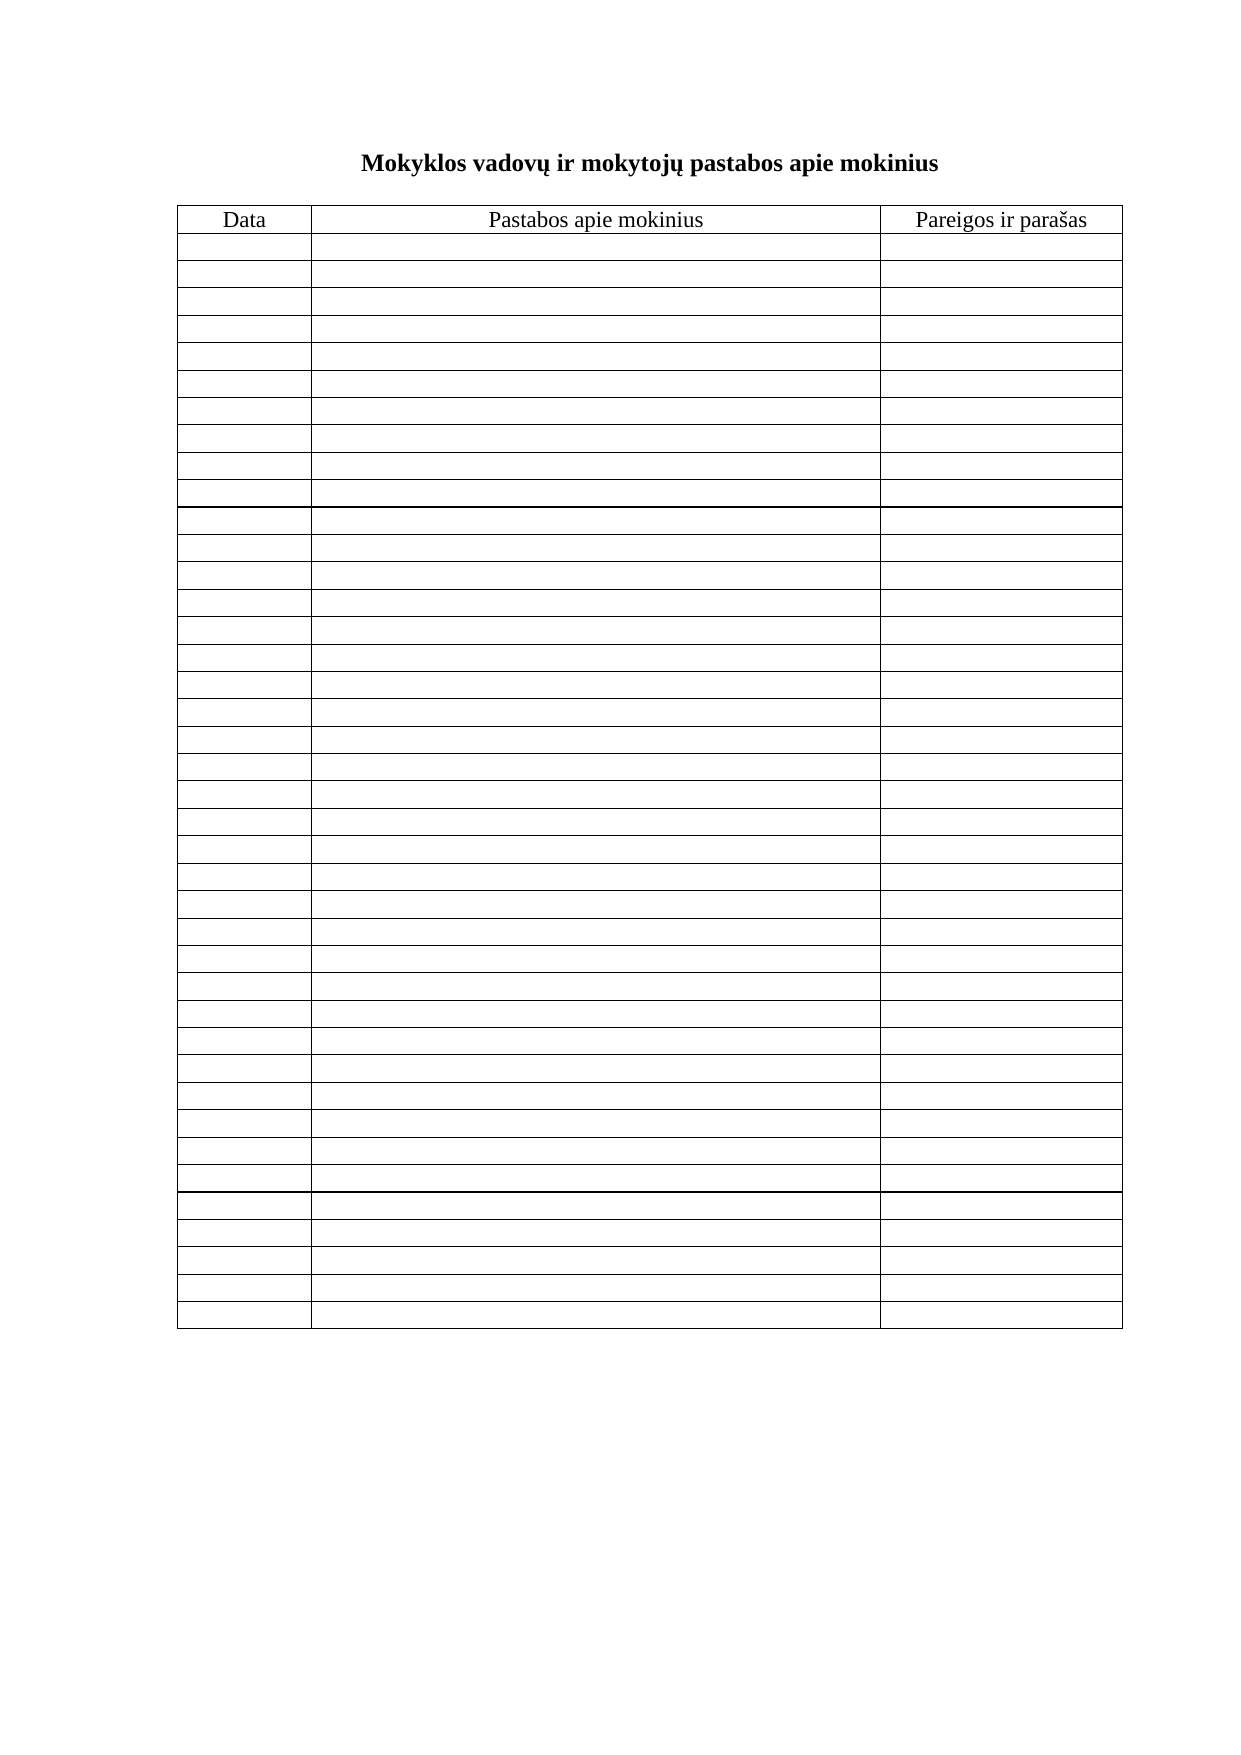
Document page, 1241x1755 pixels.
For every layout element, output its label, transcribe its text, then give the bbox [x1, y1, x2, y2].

table_cell [178, 562, 311, 589]
table_cell [881, 480, 1122, 506]
table_cell [178, 261, 311, 287]
table_cell [178, 672, 311, 698]
table_cell [881, 1247, 1122, 1273]
table_cell [312, 617, 880, 643]
table_cell [881, 727, 1122, 753]
table_cell [881, 1028, 1122, 1054]
table_cell [178, 836, 311, 863]
table_cell [881, 371, 1122, 397]
table_cell [178, 781, 311, 808]
table_cell [881, 864, 1122, 890]
table_cell [312, 754, 880, 780]
table_cell [178, 480, 311, 506]
table_cell [178, 727, 311, 753]
table_cell [178, 645, 311, 671]
table_cell [881, 699, 1122, 726]
table_cell [312, 453, 880, 479]
table_cell [312, 562, 880, 589]
text Mokyklos vadovų ir mokytojų pastabos apie mokinius [177, 148, 1122, 176]
table_cell [312, 727, 880, 753]
table_cell [178, 425, 311, 452]
table_cell [312, 891, 880, 917]
table_cell [881, 1138, 1122, 1164]
table_cell [881, 316, 1122, 342]
table_cell [312, 699, 880, 726]
table_cell [881, 946, 1122, 972]
table_cell [312, 288, 880, 315]
table_cell [881, 234, 1122, 260]
table_cell [178, 288, 311, 315]
table_cell [312, 1275, 880, 1301]
table_cell [312, 1055, 880, 1082]
table_cell [178, 891, 311, 917]
table_cell [178, 508, 311, 534]
table_cell [881, 1001, 1122, 1027]
table_cell [312, 1138, 880, 1164]
table_cell [881, 1055, 1122, 1082]
table_cell [178, 699, 311, 726]
table_cell [881, 809, 1122, 835]
table_cell [178, 1193, 311, 1219]
table_cell [312, 836, 880, 863]
table_cell [178, 343, 311, 369]
table_cell [881, 672, 1122, 698]
table_cell [312, 672, 880, 698]
table_cell [881, 590, 1122, 616]
table_cell [178, 1220, 311, 1246]
table_cell [178, 535, 311, 561]
table_cell [881, 1220, 1122, 1246]
table_cell [881, 1275, 1122, 1301]
table_cell [881, 535, 1122, 561]
table_cell [881, 891, 1122, 917]
table_cell [881, 754, 1122, 780]
table_cell [312, 371, 880, 397]
table_cell [178, 590, 311, 616]
table_cell [312, 425, 880, 452]
table_cell [312, 1220, 880, 1246]
table_cell [312, 398, 880, 424]
table_cell [881, 288, 1122, 315]
table_cell [178, 1302, 311, 1328]
table_cell [881, 398, 1122, 424]
table_cell [312, 1165, 880, 1191]
table_cell [178, 316, 311, 342]
table_cell [312, 234, 880, 260]
table_cell [312, 261, 880, 287]
table_cell [178, 919, 311, 945]
table_cell [312, 864, 880, 890]
table_cell [881, 1165, 1122, 1191]
table_cell [178, 453, 311, 479]
table_cell [178, 1083, 311, 1109]
table_cell [881, 973, 1122, 999]
table_cell [881, 1110, 1122, 1137]
table_cell [312, 1028, 880, 1054]
table_cell [881, 919, 1122, 945]
table_cell [178, 1055, 311, 1082]
table_cell [312, 480, 880, 506]
table_cell [881, 453, 1122, 479]
table_cell [178, 1165, 311, 1191]
table_cell [312, 343, 880, 369]
table_cell [881, 508, 1122, 534]
table_cell [881, 1193, 1122, 1219]
table_cell [312, 1247, 880, 1273]
table_cell [312, 590, 880, 616]
table_header Pastabos apie mokinius [312, 206, 880, 232]
table_cell [881, 617, 1122, 643]
table_cell [312, 535, 880, 561]
table_cell [881, 562, 1122, 589]
table_cell [312, 1083, 880, 1109]
table_cell [312, 1193, 880, 1219]
table_cell [312, 1302, 880, 1328]
table_cell [312, 809, 880, 835]
table_cell [178, 809, 311, 835]
table_cell [312, 316, 880, 342]
table_header Pareigos ir parašas [881, 206, 1122, 232]
table_cell [178, 1138, 311, 1164]
table_cell [178, 1275, 311, 1301]
table_cell [312, 508, 880, 534]
table_cell [881, 261, 1122, 287]
table_cell [881, 781, 1122, 808]
table_cell [312, 946, 880, 972]
table_cell [178, 234, 311, 260]
table_cell [312, 1110, 880, 1137]
table_cell [312, 781, 880, 808]
table_cell [881, 425, 1122, 452]
table_cell [312, 645, 880, 671]
table_cell [178, 398, 311, 424]
table_header Data [178, 206, 311, 232]
table_cell [178, 1028, 311, 1054]
table_cell [881, 1302, 1122, 1328]
table_cell [178, 1001, 311, 1027]
table_cell [178, 864, 311, 890]
table_cell [178, 1110, 311, 1137]
table_cell [178, 946, 311, 972]
table_cell [178, 754, 311, 780]
table_cell [881, 836, 1122, 863]
table_cell [312, 919, 880, 945]
table_cell [178, 371, 311, 397]
table_cell [178, 1247, 311, 1273]
table_cell [881, 1083, 1122, 1109]
table_cell [312, 973, 880, 999]
table_cell [881, 645, 1122, 671]
table_cell [178, 973, 311, 999]
table_cell [178, 617, 311, 643]
table_cell [312, 1001, 880, 1027]
table_cell [881, 343, 1122, 369]
